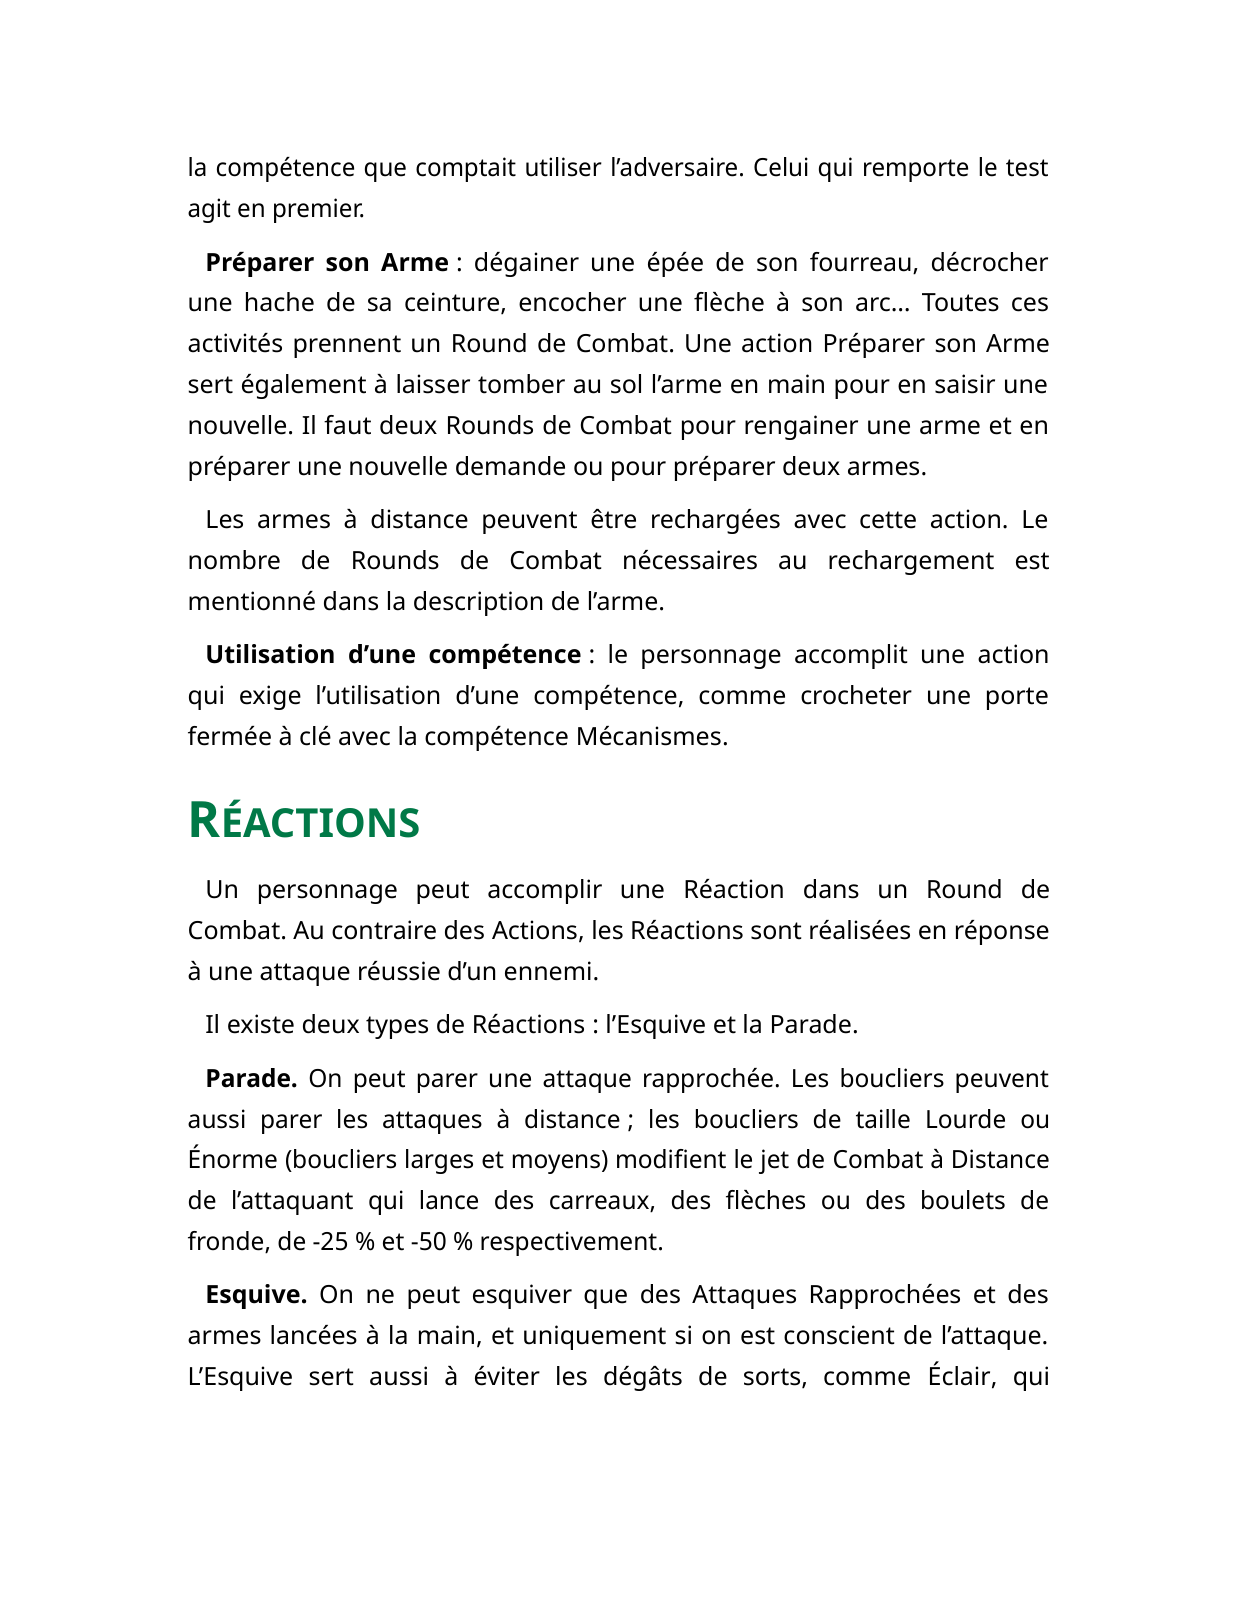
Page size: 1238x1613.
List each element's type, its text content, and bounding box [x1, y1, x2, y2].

subtitle Réactions [187, 784, 1050, 852]
text la compétence que comptait utiliser l’adversaire. Celui qui remporte le test agit en premier. [187, 150, 1050, 225]
text Esquive. On ne peut esquiver que des Attaques Rapprochées et des armes lancées à la main, et uniquement si on est conscient de l’attaque. L’Esquive sert aussi à éviter les dégâts de sorts, comme Éclair, qui [187, 1277, 1050, 1393]
text Un personnage peut accomplir une Réaction dans un Round de Combat. Au contraire des Actions, les Réactions sont réalisées en réponse à une attaque réussie d’un ennemi. [187, 872, 1050, 988]
text Parade. On peut parer une attaque rapprochée. Les boucliers peuvent aussi parer les attaques à distance ; les boucliers de taille Lourde ou Énorme (boucliers larges et moyens) modifient le jet de Combat à Distance de l’attaquant qui lance des carreaux, des flèches ou des boulets de fronde, de -25 % et -50 % respectivement. [187, 1060, 1050, 1258]
text Les armes à distance peuvent être rechargées avec cette action. Le nombre de Rounds de Combat nécessaires au rechargement est mentionné dans la description de l’arme. [187, 502, 1050, 617]
text Utilisation d’une compétence : le personnage accomplit une action qui exige l’utilisation d’une compétence, comme crocheter une porte fermée à clé avec la compétence Mécanismes. [187, 637, 1050, 752]
text Il existe deux types de Réactions : l’Esquive et la Parade. [187, 1007, 1050, 1041]
text Préparer son Arme : dégainer une épée de son fourreau, décrocher une hache de sa ceinture, encocher une flèche à son arc… Toutes ces activités prennent un Round de Combat. Une action Préparer son Arme sert également à laisser tomber au sol l’arme en main pour en saisir une nouvelle. Il faut deux Rounds de Combat pour rengainer une arme et en préparer une nouvelle demande ou pour préparer deux armes. [187, 244, 1050, 482]
